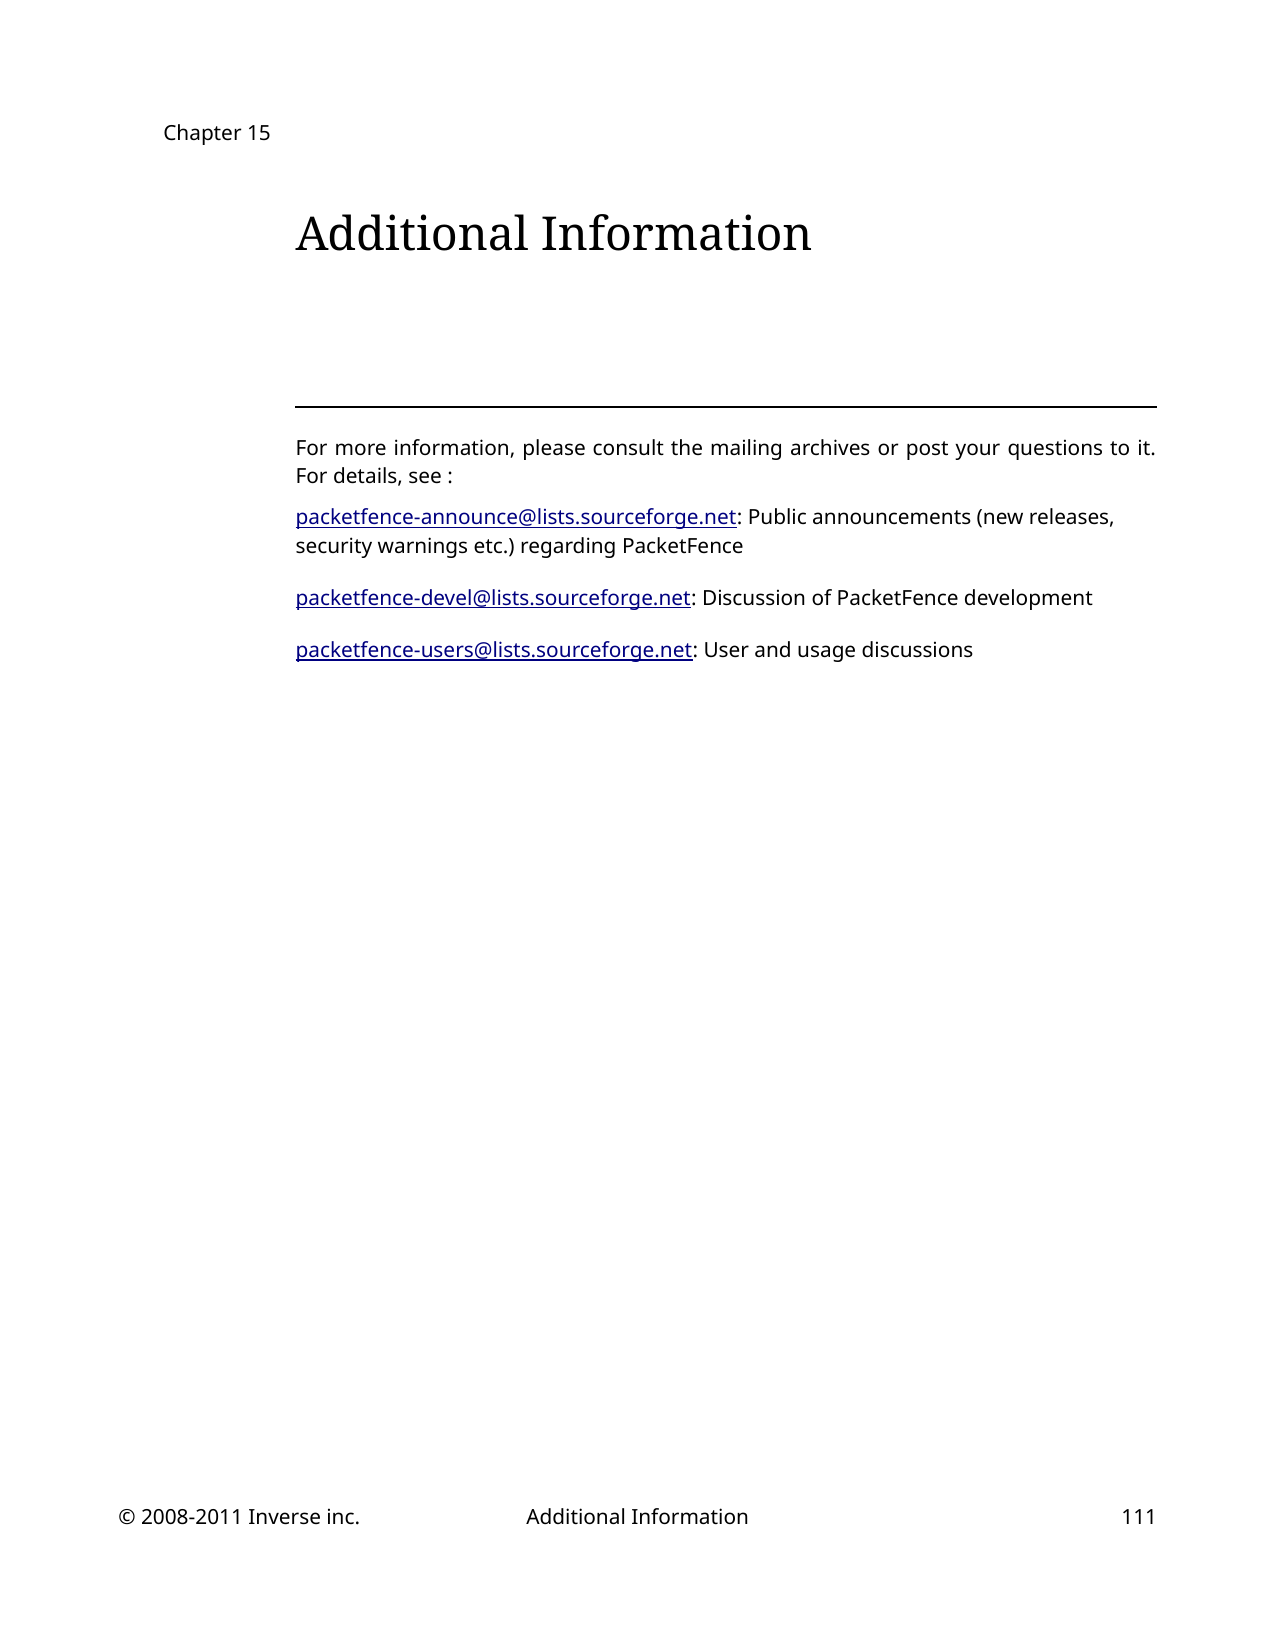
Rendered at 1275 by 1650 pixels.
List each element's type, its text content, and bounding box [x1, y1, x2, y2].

text For more information, please consult the mailing archives or post your questions to it. For details, see : [295, 433, 1157, 490]
text packetfence-devel@lists.sourceforge.net: Discussion of PacketFence development [295, 583, 1157, 611]
subtitle Additional Information [295, 201, 1157, 406]
text packetfence-users@lists.sourceforge.net: User and usage discussions [295, 635, 1157, 663]
text packetfence-announce@lists.sourceforge.net: Public announcements (new releases, security warnings etc.) regarding PacketFence [295, 502, 1157, 559]
